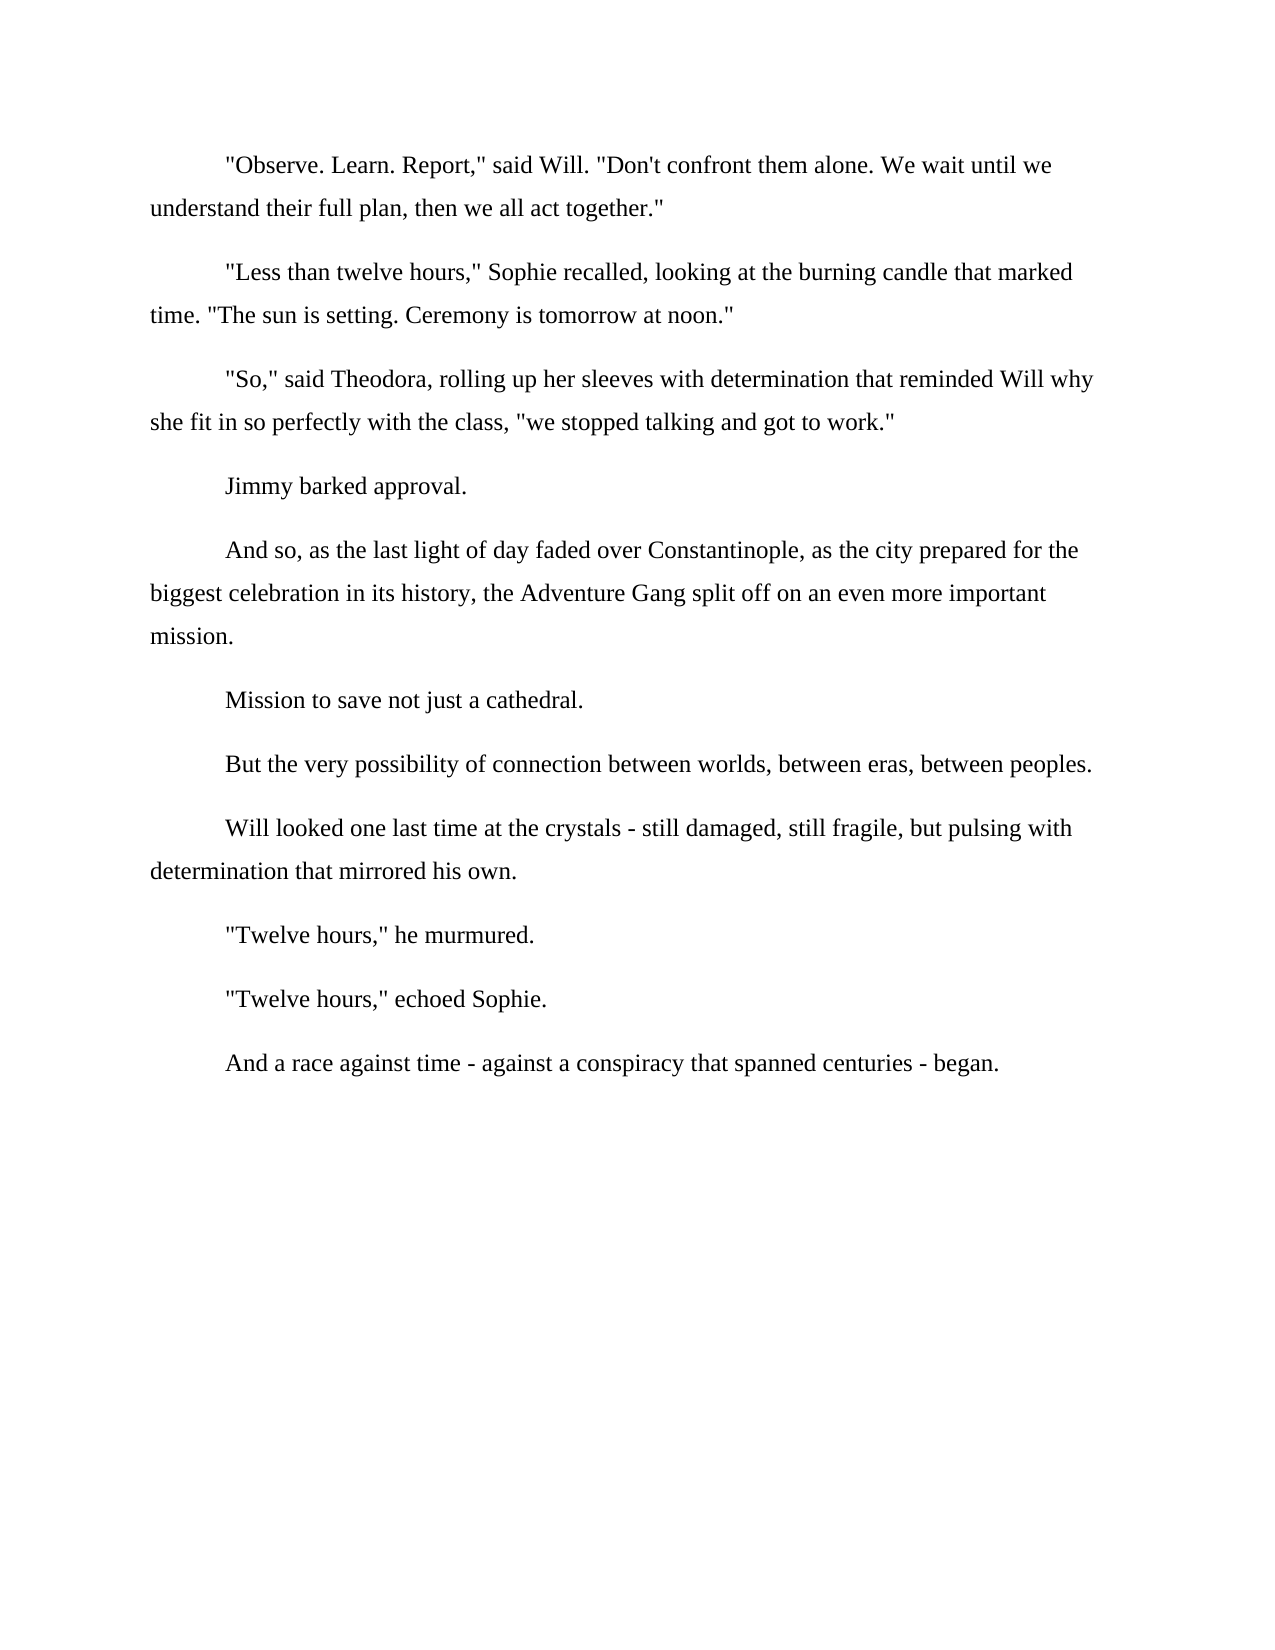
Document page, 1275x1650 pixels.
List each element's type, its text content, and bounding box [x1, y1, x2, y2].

text And a race against time - against a conspiracy that spanned centuries - began. [150, 1048, 1125, 1077]
text Jimmy barked approval. [150, 471, 1125, 500]
text Will looked one last time at the crystals - still damaged, still fragile, but pulsing with determination that mirrored his own. [150, 813, 1125, 885]
text But the very possibility of connection between worlds, between eras, between peoples. [150, 749, 1125, 778]
text "So," said Theodora, rolling up her sleeves with determination that reminded Will why she fit in so perfectly with the class, "we stopped talking and got to work." [150, 364, 1125, 436]
text "Twelve hours," he murmured. [150, 920, 1125, 949]
text "Less than twelve hours," Sophie recalled, looking at the burning candle that marked time. "The sun is setting. Ceremony is tomorrow at noon." [150, 257, 1125, 329]
text "Observe. Learn. Report," said Will. "Don't confront them alone. We wait until we understand their full plan, then we all act together." [150, 150, 1125, 222]
text "Twelve hours," echoed Sophie. [150, 984, 1125, 1013]
text Mission to save not just a cathedral. [150, 685, 1125, 714]
text And so, as the last light of day faded over Constantinople, as the city prepared for the biggest celebration in its history, the Adventure Gang split off on an even more important mission. [150, 535, 1125, 650]
